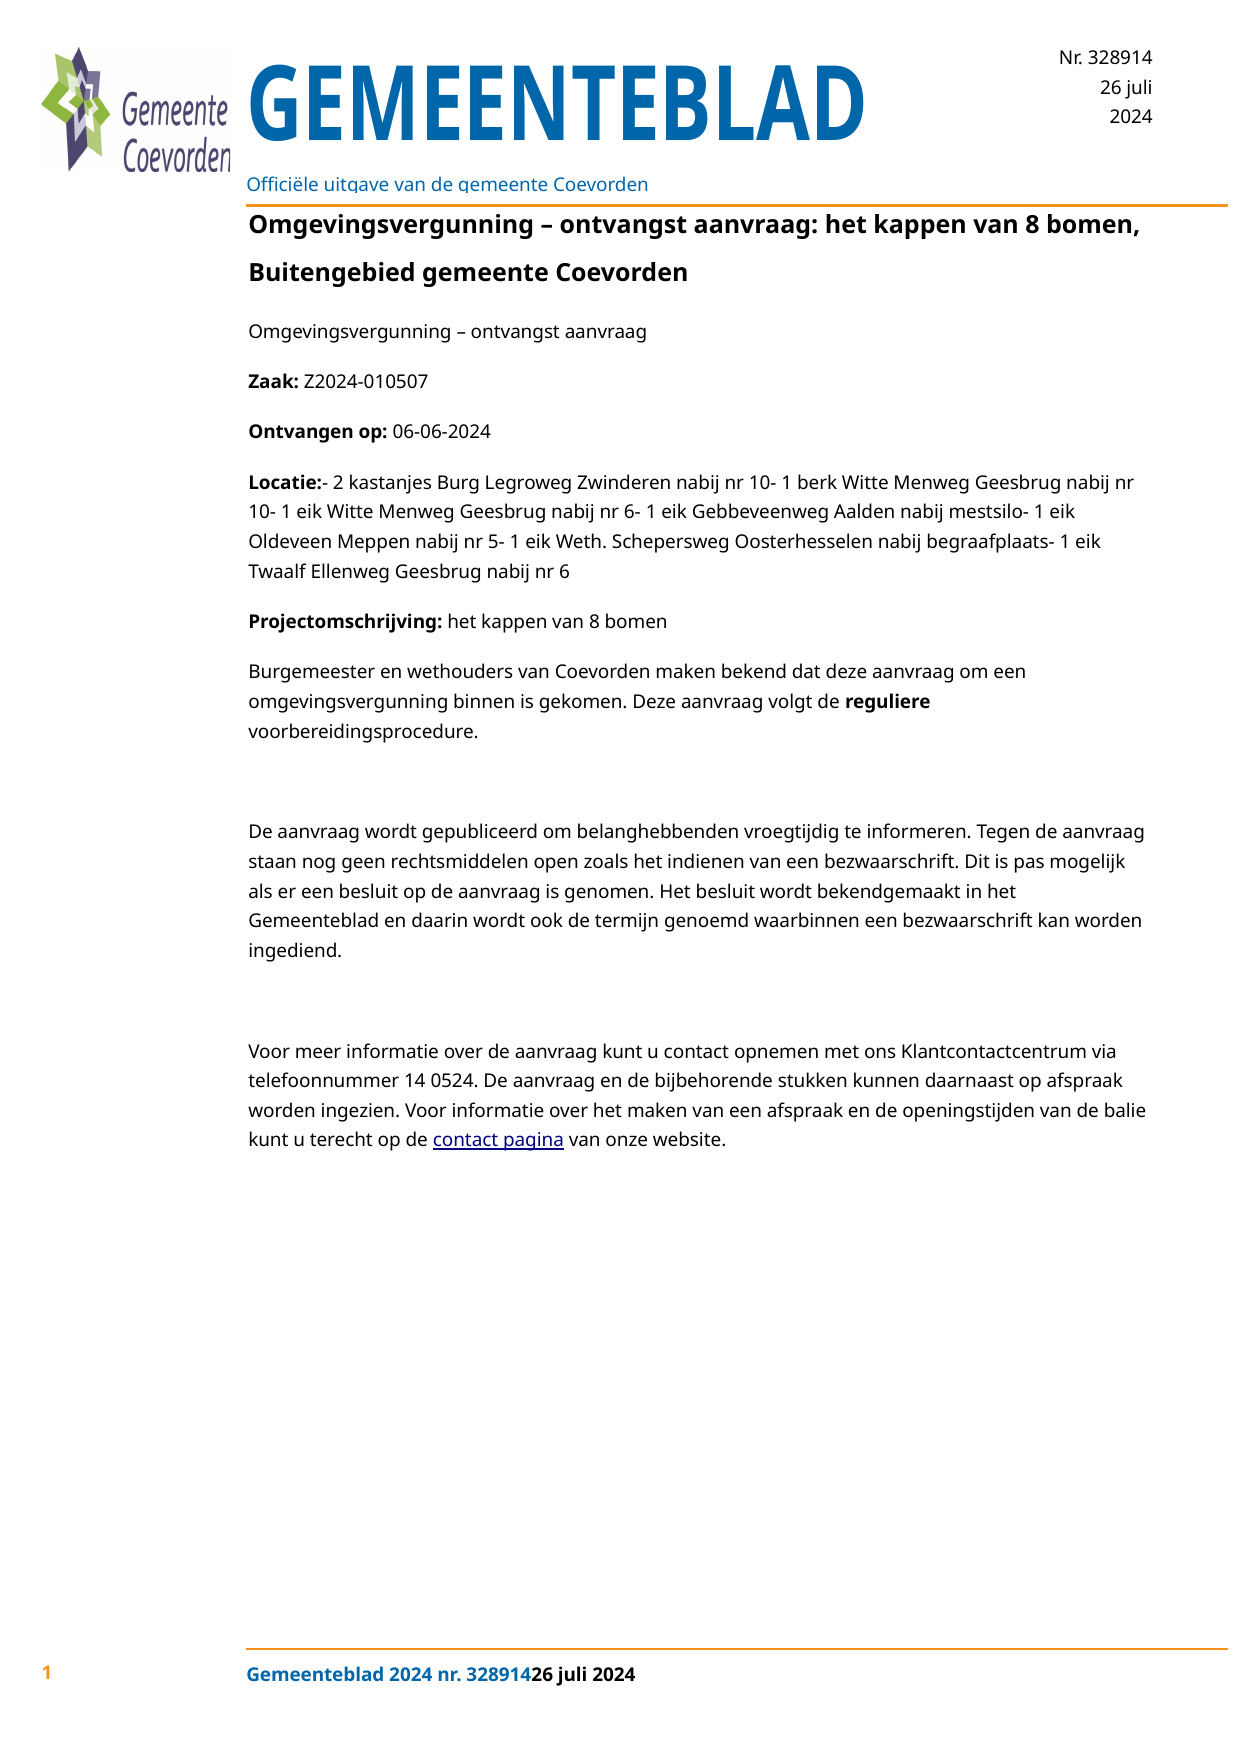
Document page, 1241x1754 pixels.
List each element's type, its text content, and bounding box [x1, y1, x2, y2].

text Ontvangen op: 06-06-2024 [248, 419, 1152, 444]
text Burgemeester en wethouders van Coevorden maken bekend dat deze aanvraag om een omgevingsvergunning binnen is gekomen. Deze aanvraag volgt de reguliere voorbereidingsprocedure. [248, 659, 1152, 744]
text Locatie:- 2 kastanjes Burg Legroweg Zwinderen nabij nr 10- 1 berk Witte Menweg Geesbrug nabij nr 10- 1 eik Witte Menweg Geesbrug nabij nr 6- 1 eik Gebbeveenweg Aalden nabij mestsilo- 1 eik Oldeveen Meppen nabij nr 5- 1 eik Weth. Schepersweg Oosterhesselen nabij begraafplaats- 1 eik Twaalf Ellenweg Geesbrug nabij nr 6 [248, 469, 1152, 584]
text Omgevingsvergunning – ontvangst aanvraag [248, 318, 1152, 344]
picture [41, 47, 231, 172]
text De aanvraag wordt gepubliceerd om belanghebbenden vroegtijdig te informeren. Tegen de aanvraag staan nog geen rechtsmiddelen open zoals het indienen van een bezwaarschrift. Dit is pas mogelijk als er een besluit op de aanvraag is genomen. Het besluit wordt bekendgemaakt in het Gemeenteblad en daarin wordt ook de termijn genoemd waarbinnen een bezwaarschrift kan worden ingediend. [248, 819, 1152, 963]
text Zaak: Z2024-010507 [248, 368, 1152, 394]
text Omgevingsvergunning – ontvangst aanvraag: het kappen van 8 bomen, Buitengebied gemeente Coevorden [248, 207, 1152, 288]
text Projectomschrijving: het kappen van 8 bomen [248, 608, 1152, 634]
text Voor meer informatie over de aanvraag kunt u contact opnemen met ons Klantcontactcentrum via telefoonnummer 14 0524. De aanvraag en de bijbehorende stukken kunnen daarnaast op afspraak worden ingezien. Voor informatie over het maken van een afspraak en de openingstijden van de balie kunt u terecht op de contact pagina van onze website. [248, 1038, 1152, 1152]
